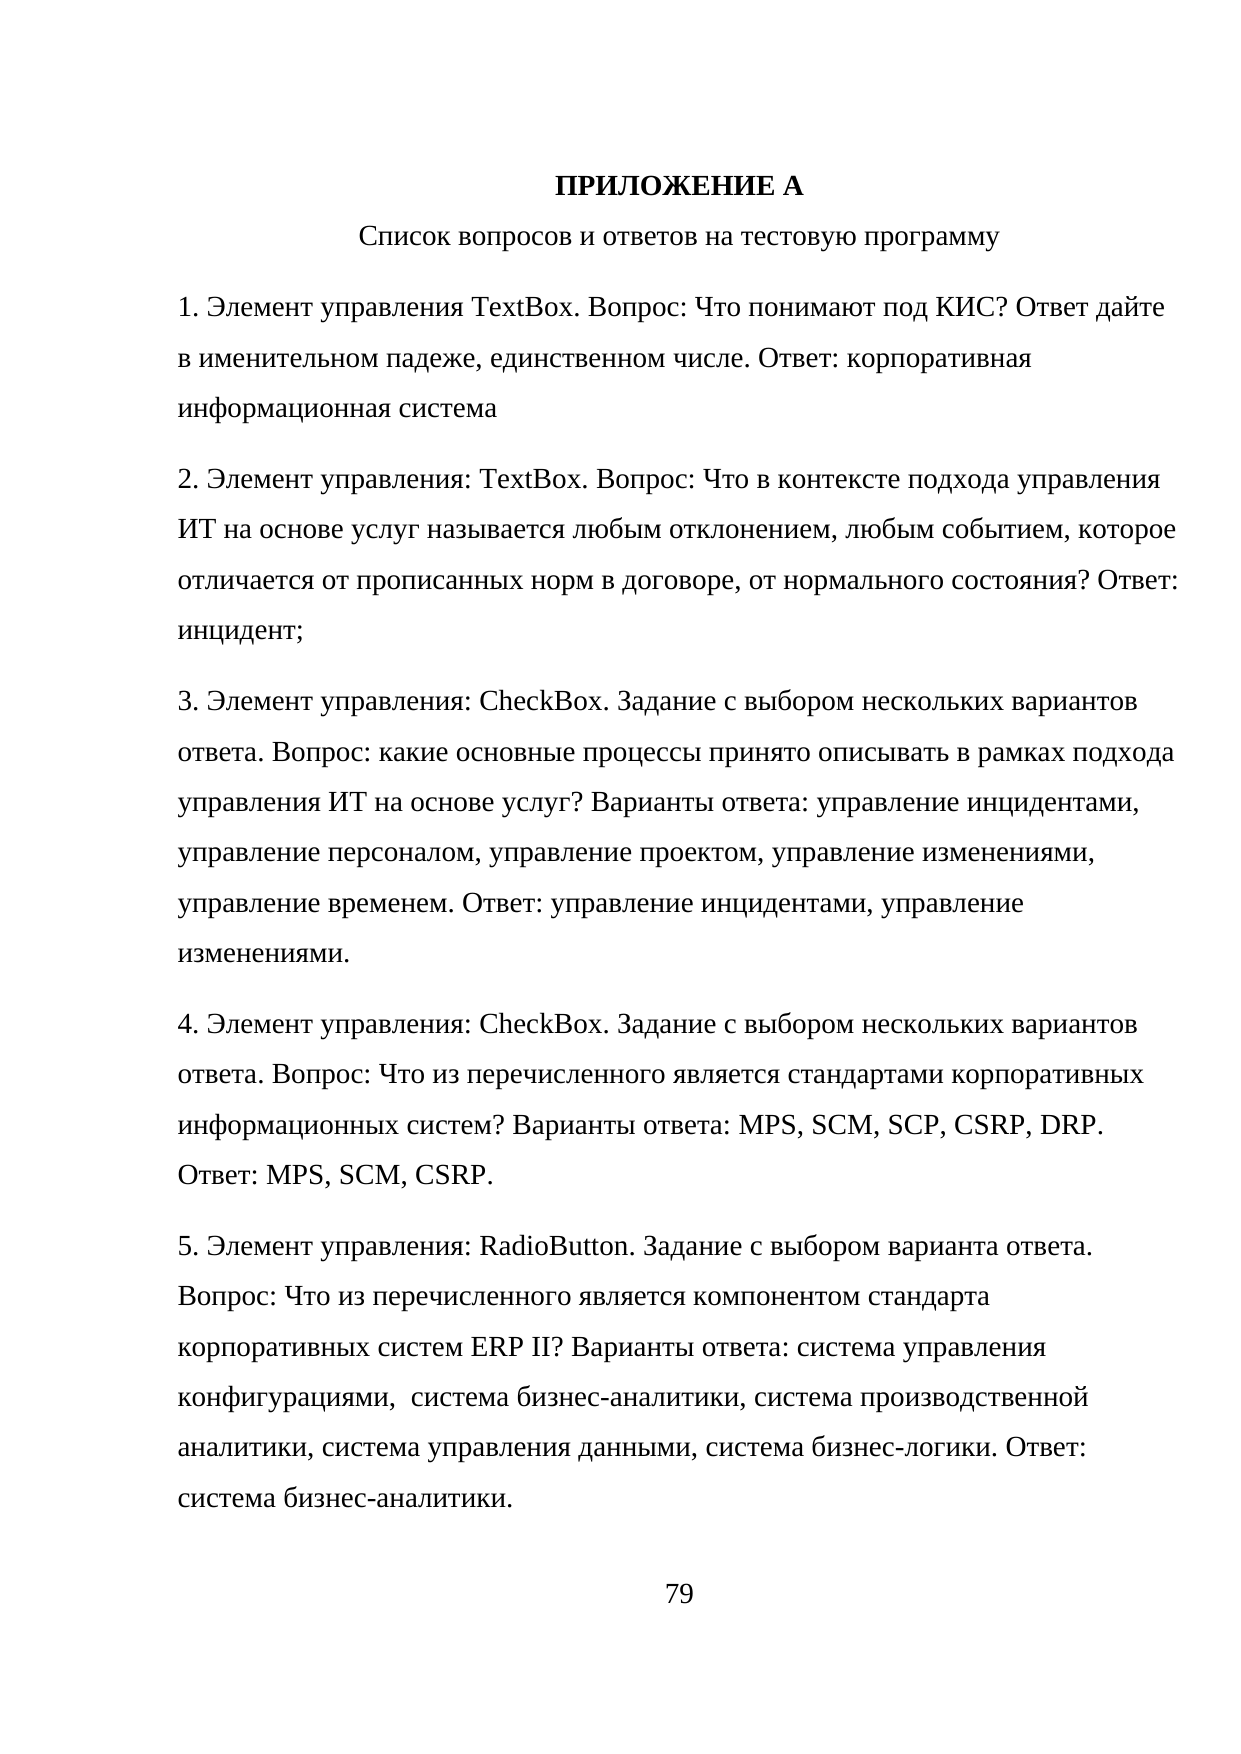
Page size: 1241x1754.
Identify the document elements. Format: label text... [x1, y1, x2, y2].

text 2. Элемент управления: TextBox. Вопрос: Что в контексте подхода управления ИТ на основе услуг называется любым отклонением, любым событием, которое отличается от прописанных норм в договоре, от нормального состояния? Ответ: инцидент; [177, 461, 1181, 646]
text 3. Элемент управления: CheckBox. Задание с выбором нескольких вариантов ответа. Вопрос: какие основные процессы принято описывать в рамках подхода управления ИТ на основе услуг? Варианты ответа: управление инцидентами, управление персоналом, управление проектом, управление изменениями, управление временем. Ответ: управление инцидентами, управление изменениями. [177, 683, 1181, 968]
text 4. Элемент управления: CheckBox. Задание с выбором нескольких вариантов ответа. Вопрос: Что из перечисленного является стандартами корпоративных информационных систем? Варианты ответа: MPS, SCM, SCP, CSRP, DRP. Ответ: MPS, SCM, CSRP. [177, 1006, 1181, 1191]
subtitle ПРИЛОЖЕНИЕ A [177, 168, 1181, 202]
text 1. Элемент управления TextBox. Вопрос: Что понимают под КИС? Ответ дайте в именительном падеже, единственном числе. Ответ: корпоративная информационная система [177, 289, 1181, 424]
text 5. Элемент управления: RadioButton. Задание с выбором варианта ответа. Вопрос: Что из перечисленного является компонентом стандарта корпоративных систем ERP II? Варианты ответа: система управления конфигурациями, система бизнес-аналитики, система производственной аналитики, система управления данными, система бизнес-логики. Ответ: система бизнес-аналитики. [177, 1228, 1181, 1513]
text Список вопросов и ответов на тестовую программу [177, 218, 1181, 252]
